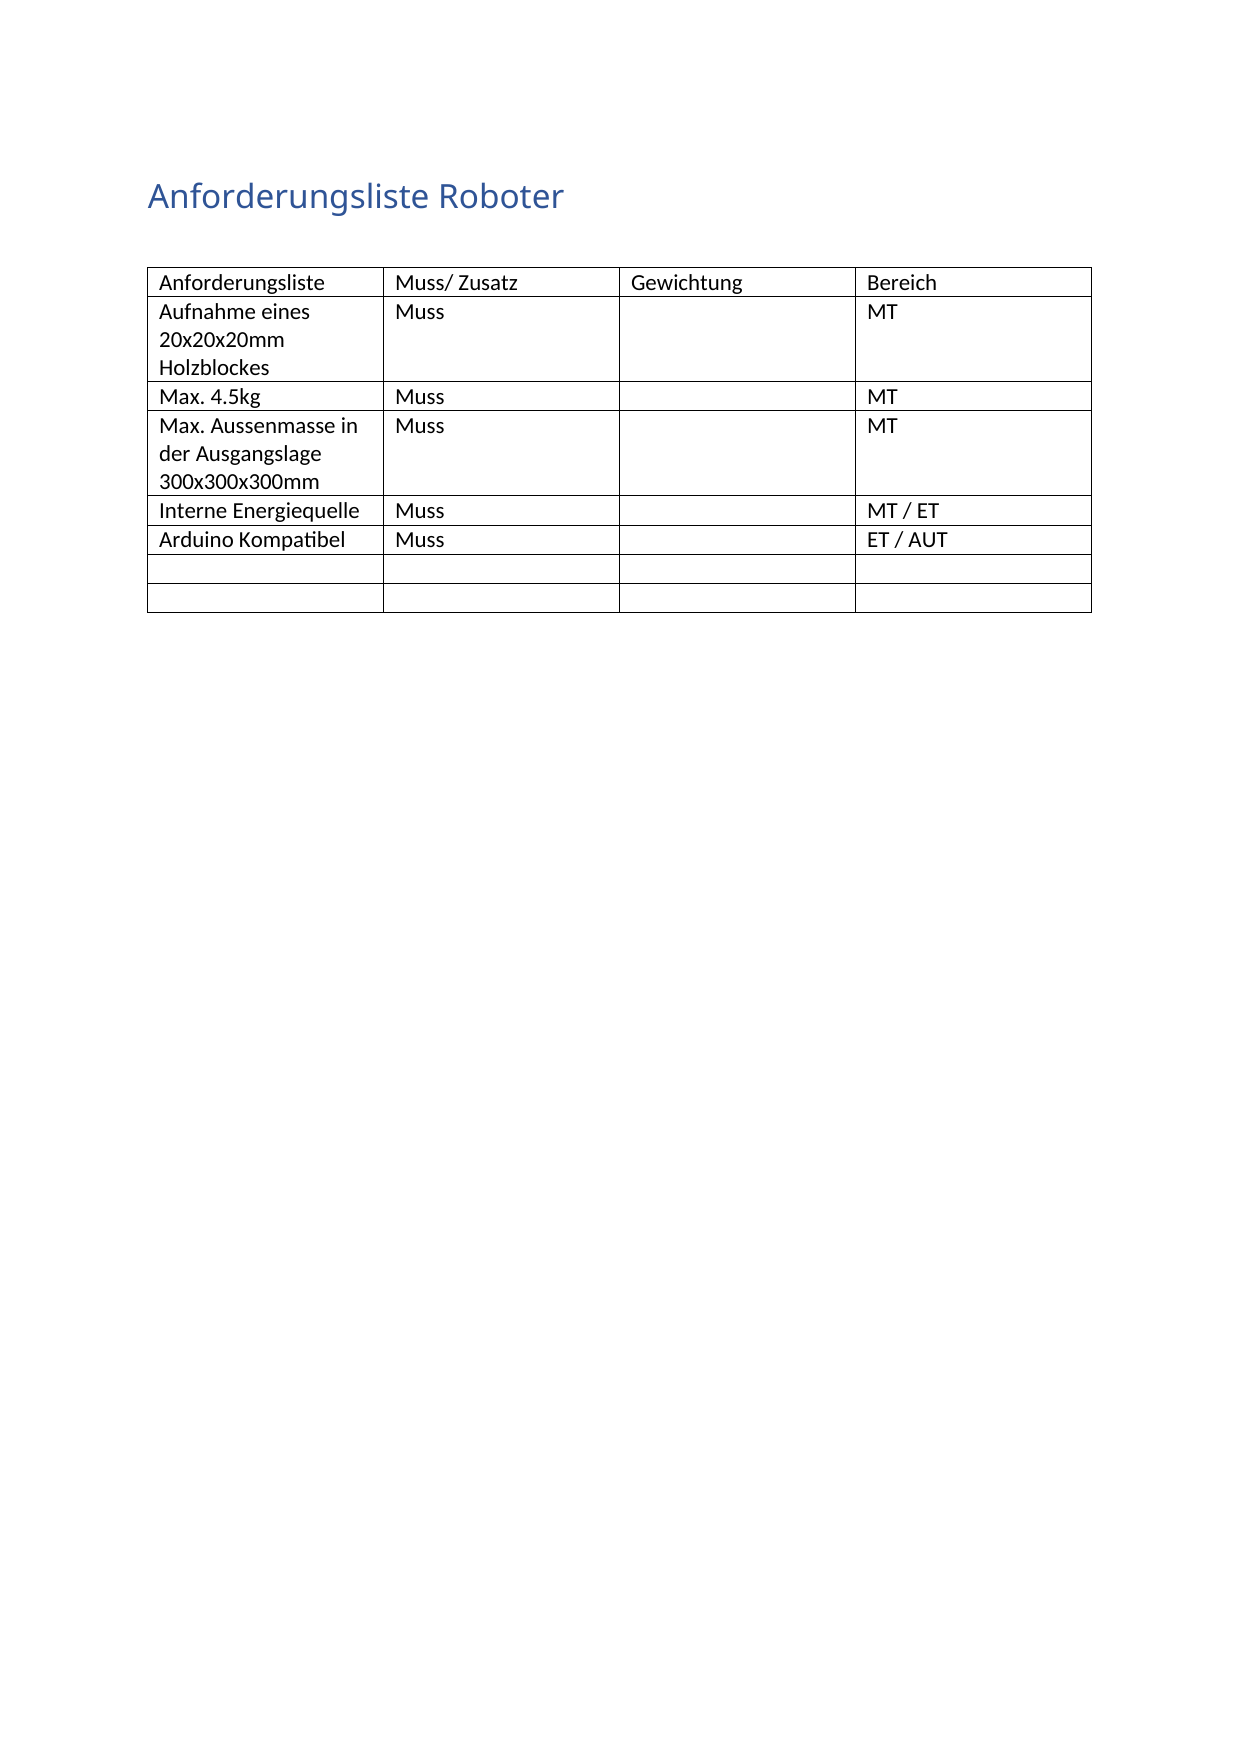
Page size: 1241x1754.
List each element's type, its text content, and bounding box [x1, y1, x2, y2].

table_cell Interne Energiequelle [148, 496, 383, 524]
table_cell ET / AUT [856, 526, 1091, 553]
table_cell [384, 584, 619, 612]
table_cell Arduino Kompatibel [148, 526, 383, 553]
table_cell [620, 526, 855, 553]
table_cell Muss [384, 526, 619, 553]
table_cell MT [856, 411, 1091, 495]
table_cell Max. Aussenmasse in der Ausgangslage 300x300x300mm [148, 411, 383, 495]
table_cell [620, 382, 855, 410]
table_header Bereich [856, 268, 1091, 296]
table_cell [620, 297, 855, 381]
table_cell Max. 4.5kg [148, 382, 383, 410]
table_header Anforderungsliste [148, 268, 383, 296]
table_cell MT [856, 382, 1091, 410]
table_cell [148, 555, 383, 583]
table_header Gewichtung [620, 268, 855, 296]
table_cell [856, 584, 1091, 612]
table_cell [620, 555, 855, 583]
table_cell MT [856, 297, 1091, 381]
table_cell [856, 555, 1091, 583]
table_cell [384, 555, 619, 583]
table_cell MT / ET [856, 496, 1091, 524]
table_cell Aufnahme eines 20x20x20mm Holzblockes [148, 297, 383, 381]
table_header Muss/ Zusatz [384, 268, 619, 296]
table_cell [620, 411, 855, 495]
table_cell Muss [384, 297, 619, 381]
table_cell Muss [384, 382, 619, 410]
table_cell [148, 584, 383, 612]
table_cell [620, 496, 855, 524]
table_cell [620, 584, 855, 612]
table_cell Muss [384, 496, 619, 524]
subtitle Anforderungsliste Roboter [148, 173, 1093, 218]
table_cell Muss [384, 411, 619, 495]
